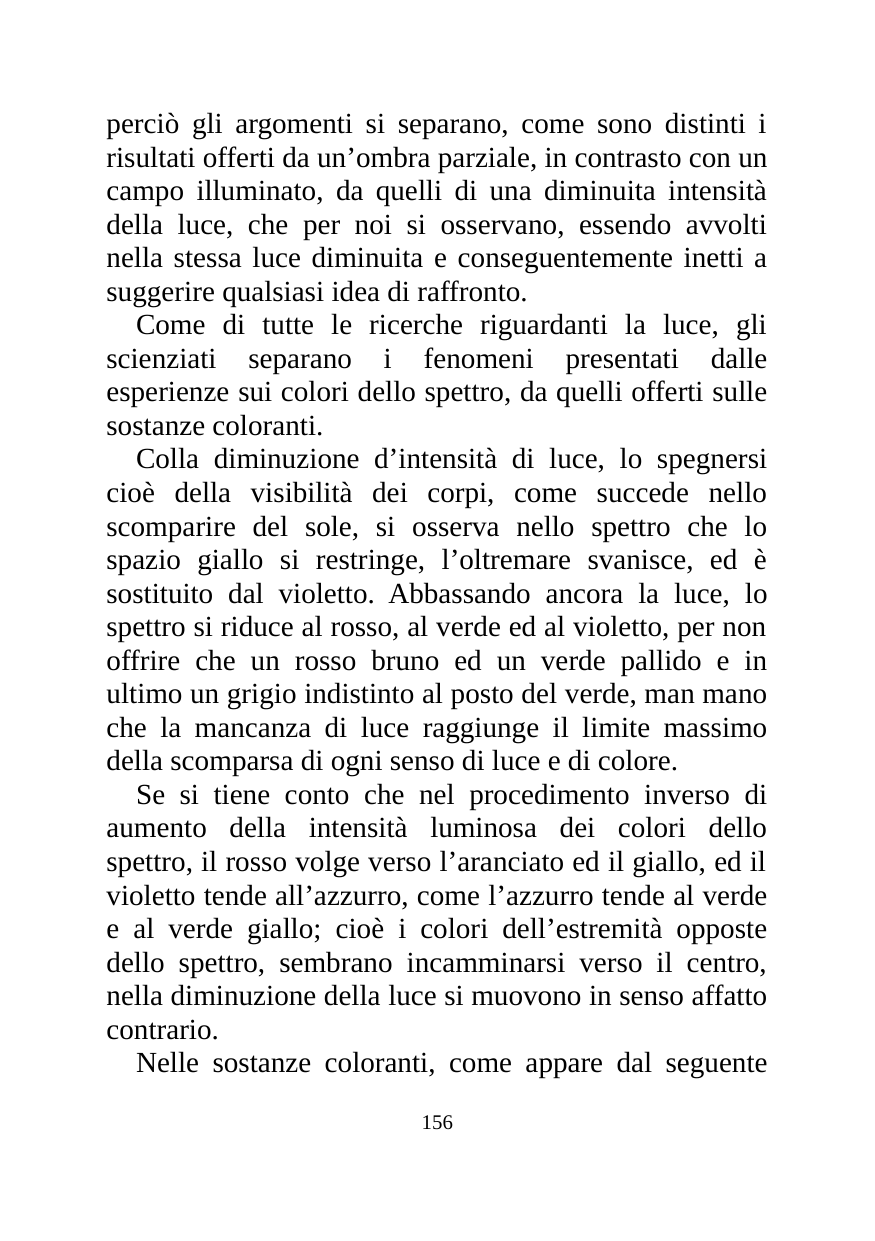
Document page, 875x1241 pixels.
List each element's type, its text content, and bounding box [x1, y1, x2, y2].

text Se si tiene conto che nel procedimento inverso di aumento della intensità luminosa dei colori dello spettro, il rosso volge verso l’aranciato ed il giallo, ed il violetto tende all’azzurro, come l’azzurro tende al verde e al verde giallo; cioè i colori dell’estremità opposte dello spettro, sembrano incamminarsi verso il centro, nella diminuzione della luce si muovono in senso affatto contrario. [106, 777, 768, 1045]
text Come di tutte le ricerche riguardanti la luce, gli scienziati separano i fenomeni presentati dalle esperienze sui colori dello spettro, da quelli offerti sulle sostanze coloranti. [106, 307, 768, 442]
text Nelle sostanze coloranti, come appare dal seguente [106, 1045, 768, 1079]
text Colla diminuzione d’intensità di luce, lo spegnersi cioè della visibilità dei corpi, come succede nello scomparire del sole, si osserva nello spettro che lo spazio giallo si restringe, l’oltremare svanisce, ed è sostituito dal violetto. Abbassando ancora la luce, lo spettro si riduce al rosso, al verde ed al violetto, per non offrire che un rosso bruno ed un verde pallido e in ultimo un grigio indistinto al posto del verde, man mano che la mancanza di luce raggiunge il limite massimo della scomparsa di ogni senso di luce e di colore. [106, 442, 768, 777]
text perciò gli argomenti si separano, come sono distinti i risultati offerti da un’ombra parziale, in contrasto con un campo illuminato, da quelli di una diminuita intensità della luce, che per noi si osservano, essendo avvolti nella stessa luce diminuita e conseguentemente inetti a suggerire qualsiasi idea di raffronto. [106, 106, 768, 307]
